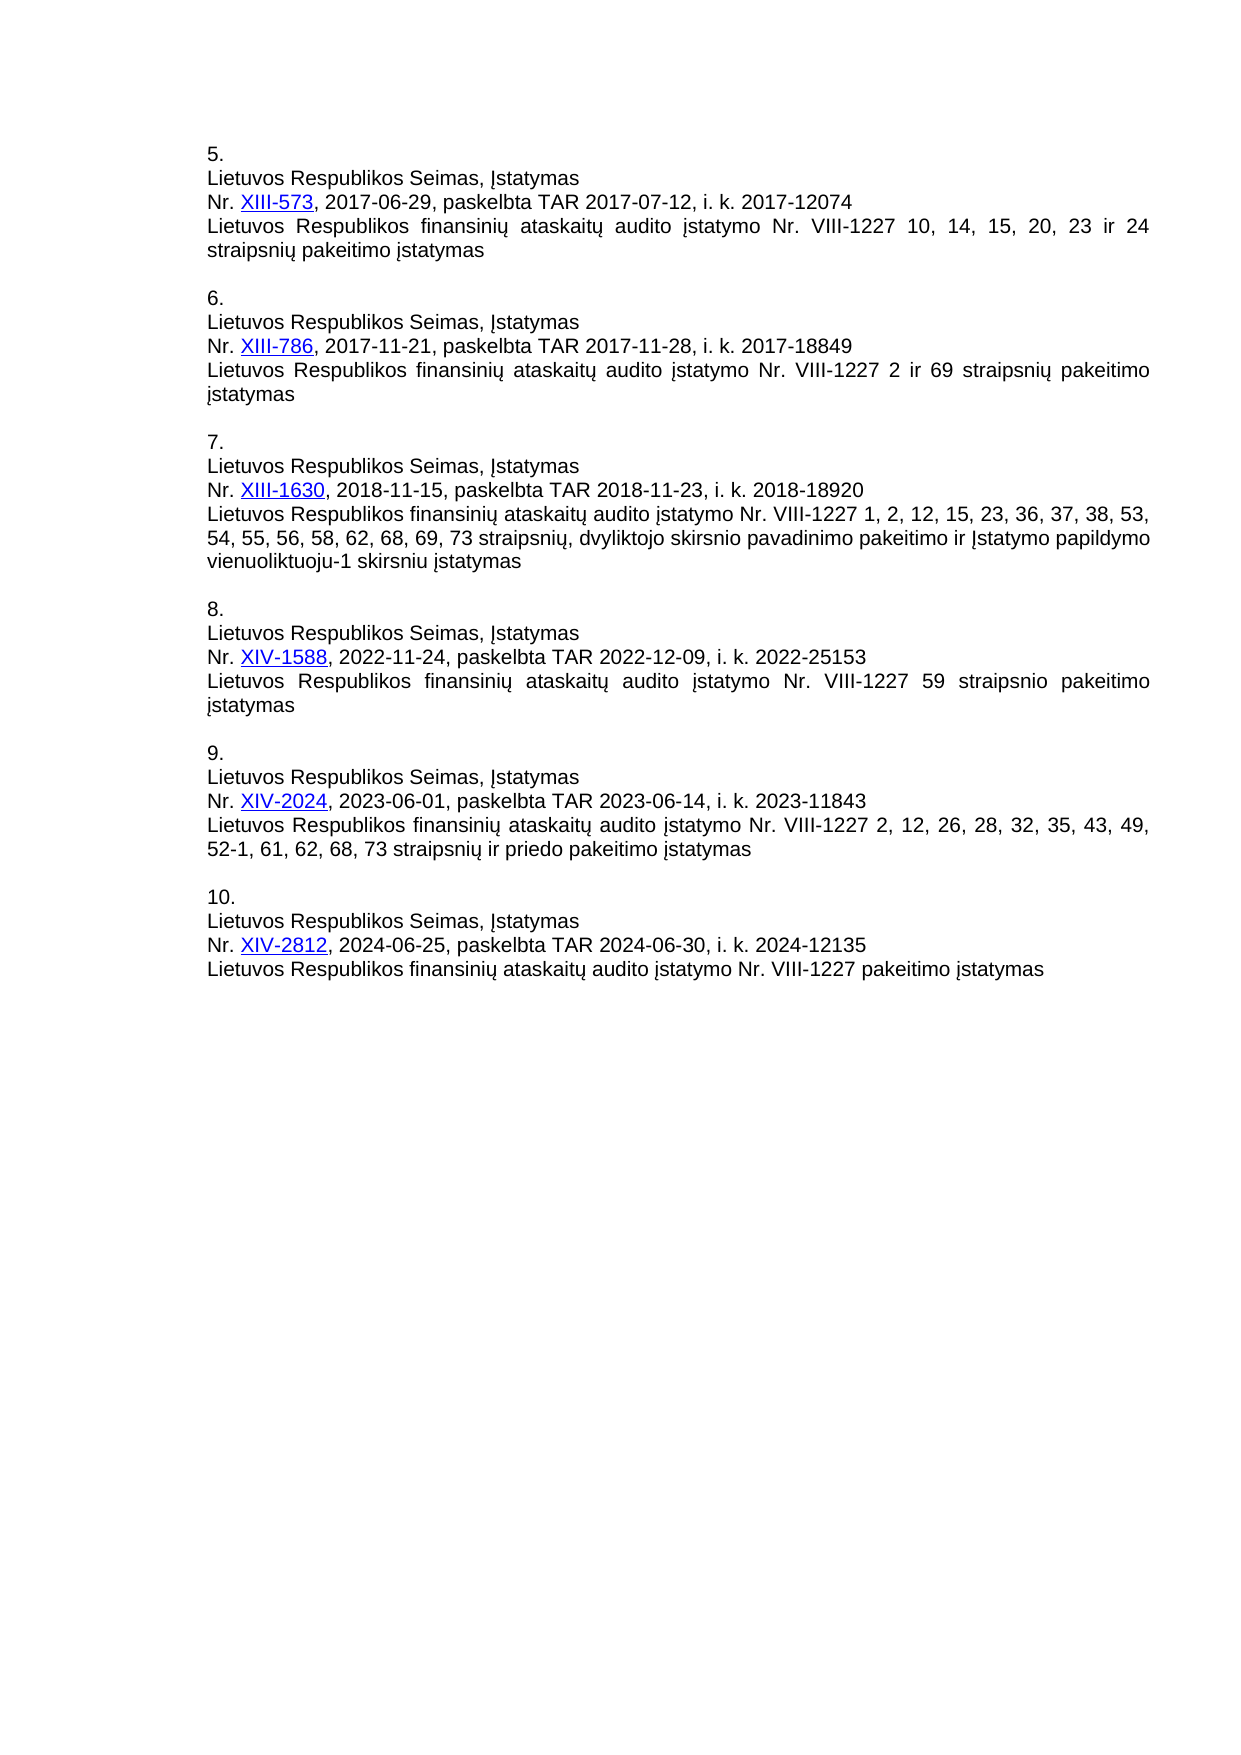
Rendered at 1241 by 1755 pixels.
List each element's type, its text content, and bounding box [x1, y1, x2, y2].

text Lietuvos Respublikos finansinių ataskaitų audito įstatymo Nr. VIII-1227 pakeitimo įstatymas [207, 957, 1152, 981]
text 8. [207, 597, 1152, 621]
text Lietuvos Respublikos Seimas, Įstatymas [207, 909, 1152, 933]
text 9. [207, 741, 1152, 765]
text Lietuvos Respublikos finansinių ataskaitų audito įstatymo Nr. VIII-1227 2, 12, 26, 28, 32, 35, 43, 49, 52-1, 61, 62, 68, 73 straipsnių ir priedo pakeitimo įstatymas [207, 813, 1152, 861]
text Lietuvos Respublikos Seimas, Įstatymas [207, 621, 1152, 645]
text Nr. XIII-786, 2017-11-21, paskelbta TAR 2017-11-28, i. k. 2017-18849 [207, 334, 1152, 358]
text Lietuvos Respublikos Seimas, Įstatymas [207, 453, 1152, 477]
text Lietuvos Respublikos Seimas, Įstatymas [207, 166, 1152, 190]
text Nr. XIV-1588, 2022-11-24, paskelbta TAR 2022-12-09, i. k. 2022-25153 [207, 645, 1152, 669]
text 6. [207, 286, 1152, 310]
text Nr. XIV-2024, 2023-06-01, paskelbta TAR 2023-06-14, i. k. 2023-11843 [207, 789, 1152, 813]
text Lietuvos Respublikos Seimas, Įstatymas [207, 765, 1152, 789]
text 10. [207, 885, 1152, 909]
text Nr. XIV-2812, 2024-06-25, paskelbta TAR 2024-06-30, i. k. 2024-12135 [207, 933, 1152, 957]
text Lietuvos Respublikos finansinių ataskaitų audito įstatymo Nr. VIII-1227 10, 14, 15, 20, 23 ir 24 straipsnių pakeitimo įstatymas [207, 214, 1152, 262]
text Lietuvos Respublikos Seimas, Įstatymas [207, 310, 1152, 334]
text Lietuvos Respublikos finansinių ataskaitų audito įstatymo Nr. VIII-1227 59 straipsnio pakeitimo įstatymas [207, 669, 1152, 717]
text Nr. XIII-573, 2017-06-29, paskelbta TAR 2017-07-12, i. k. 2017-12074 [207, 190, 1152, 214]
text 7. [207, 429, 1152, 453]
text Nr. XIII-1630, 2018-11-15, paskelbta TAR 2018-11-23, i. k. 2018-18920 [207, 477, 1152, 501]
text 5. [207, 142, 1152, 166]
text Lietuvos Respublikos finansinių ataskaitų audito įstatymo Nr. VIII-1227 2 ir 69 straipsnių pakeitimo įstatymas [207, 358, 1152, 406]
text Lietuvos Respublikos finansinių ataskaitų audito įstatymo Nr. VIII-1227 1, 2, 12, 15, 23, 36, 37, 38, 53, 54, 55, 56, 58, 62, 68, 69, 73 straipsnių, dvyliktojo skirsnio pavadinimo pakeitimo ir Įstatymo papildymo vienuoliktuoju-1 skirsniu įstatymas [207, 501, 1152, 573]
